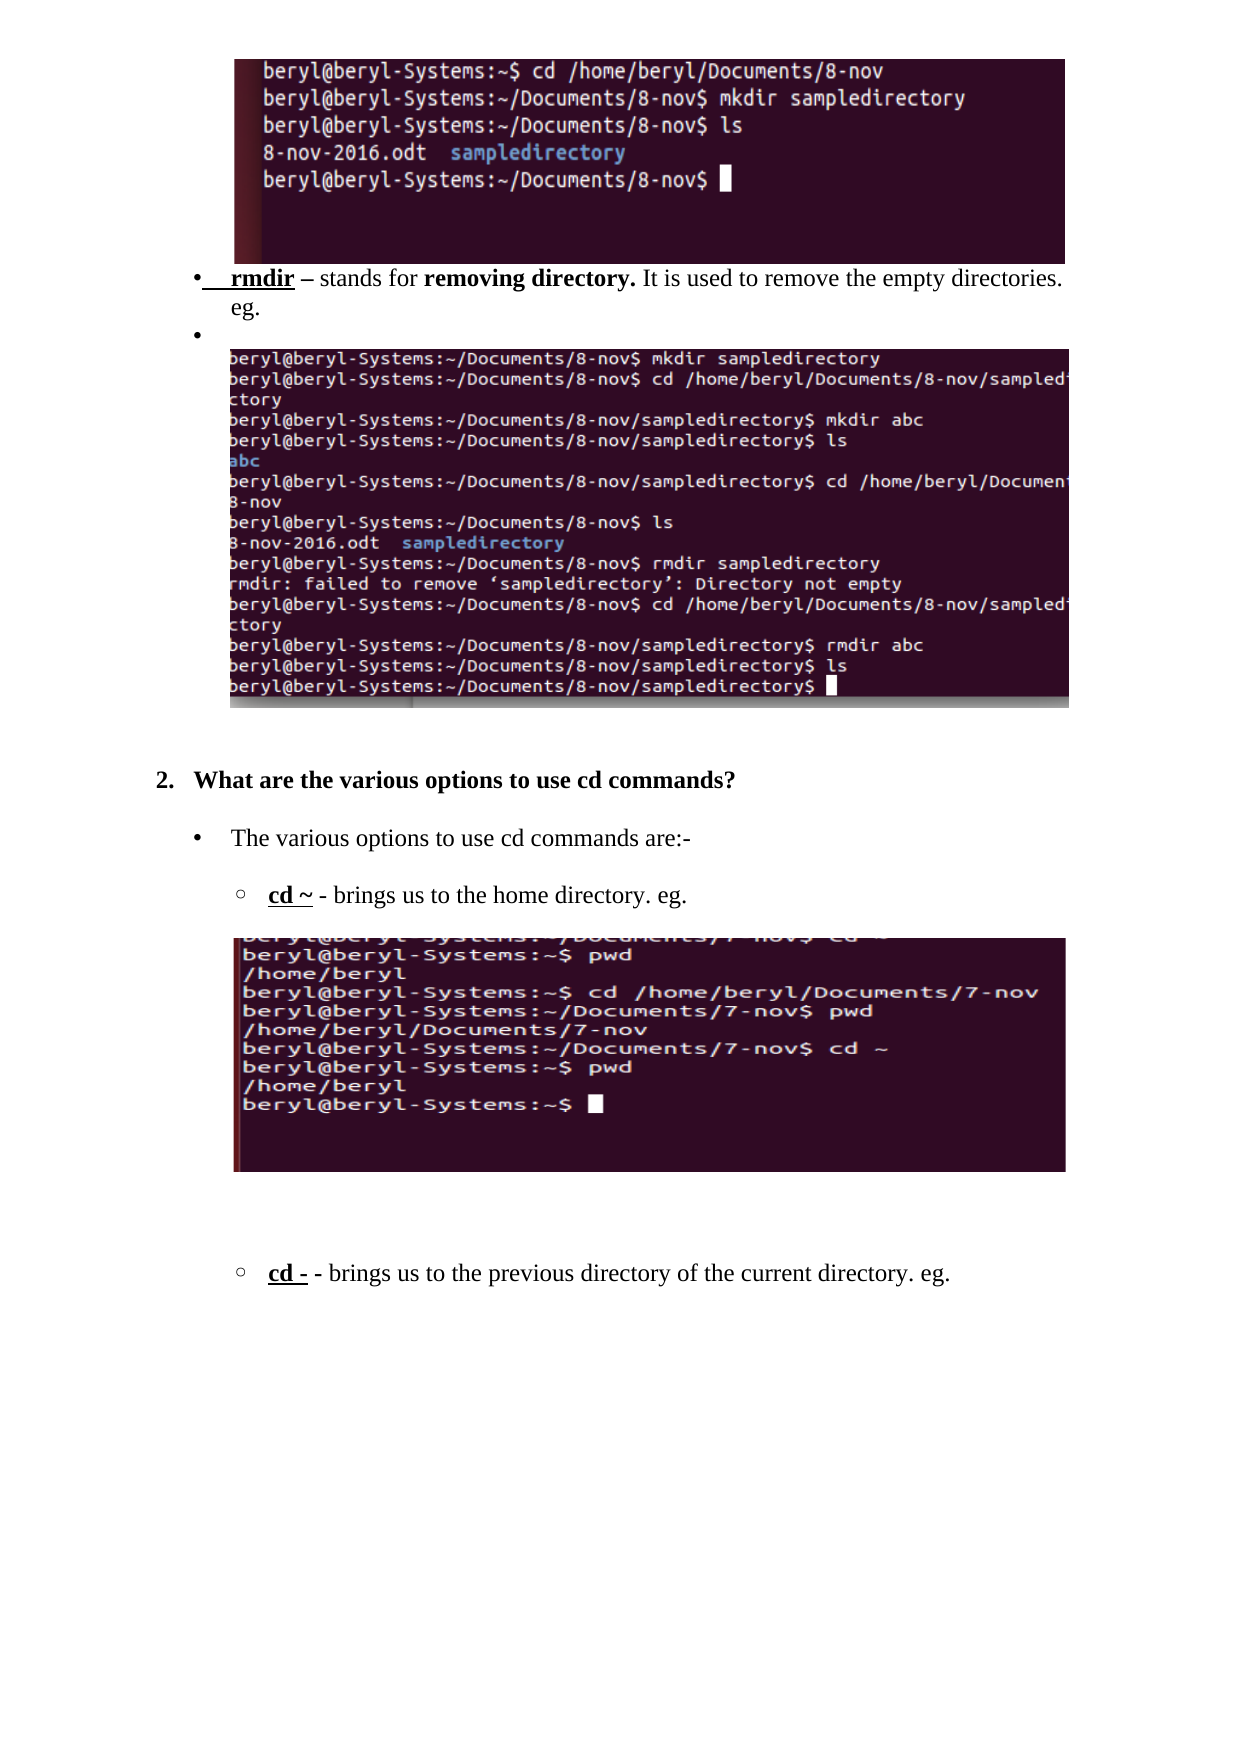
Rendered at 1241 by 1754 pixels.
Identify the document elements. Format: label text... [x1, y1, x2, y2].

list cd - - brings us to the previous directory of the current directory. eg. [231, 1258, 1181, 1287]
list What are the various options to use cd commands? [156, 766, 1181, 794]
list eg. [193, 292, 1181, 321]
picture [234, 59, 679, 264]
picture [230, 349, 795, 708]
list The various options to use cd commands are:- [193, 823, 1181, 852]
list cd ~ - brings us to the home directory. eg. [231, 881, 1181, 909]
list rmdir – stands for removing directory. It is used to remove the empty directories. [193, 264, 1181, 292]
picture [233, 938, 319, 1068]
